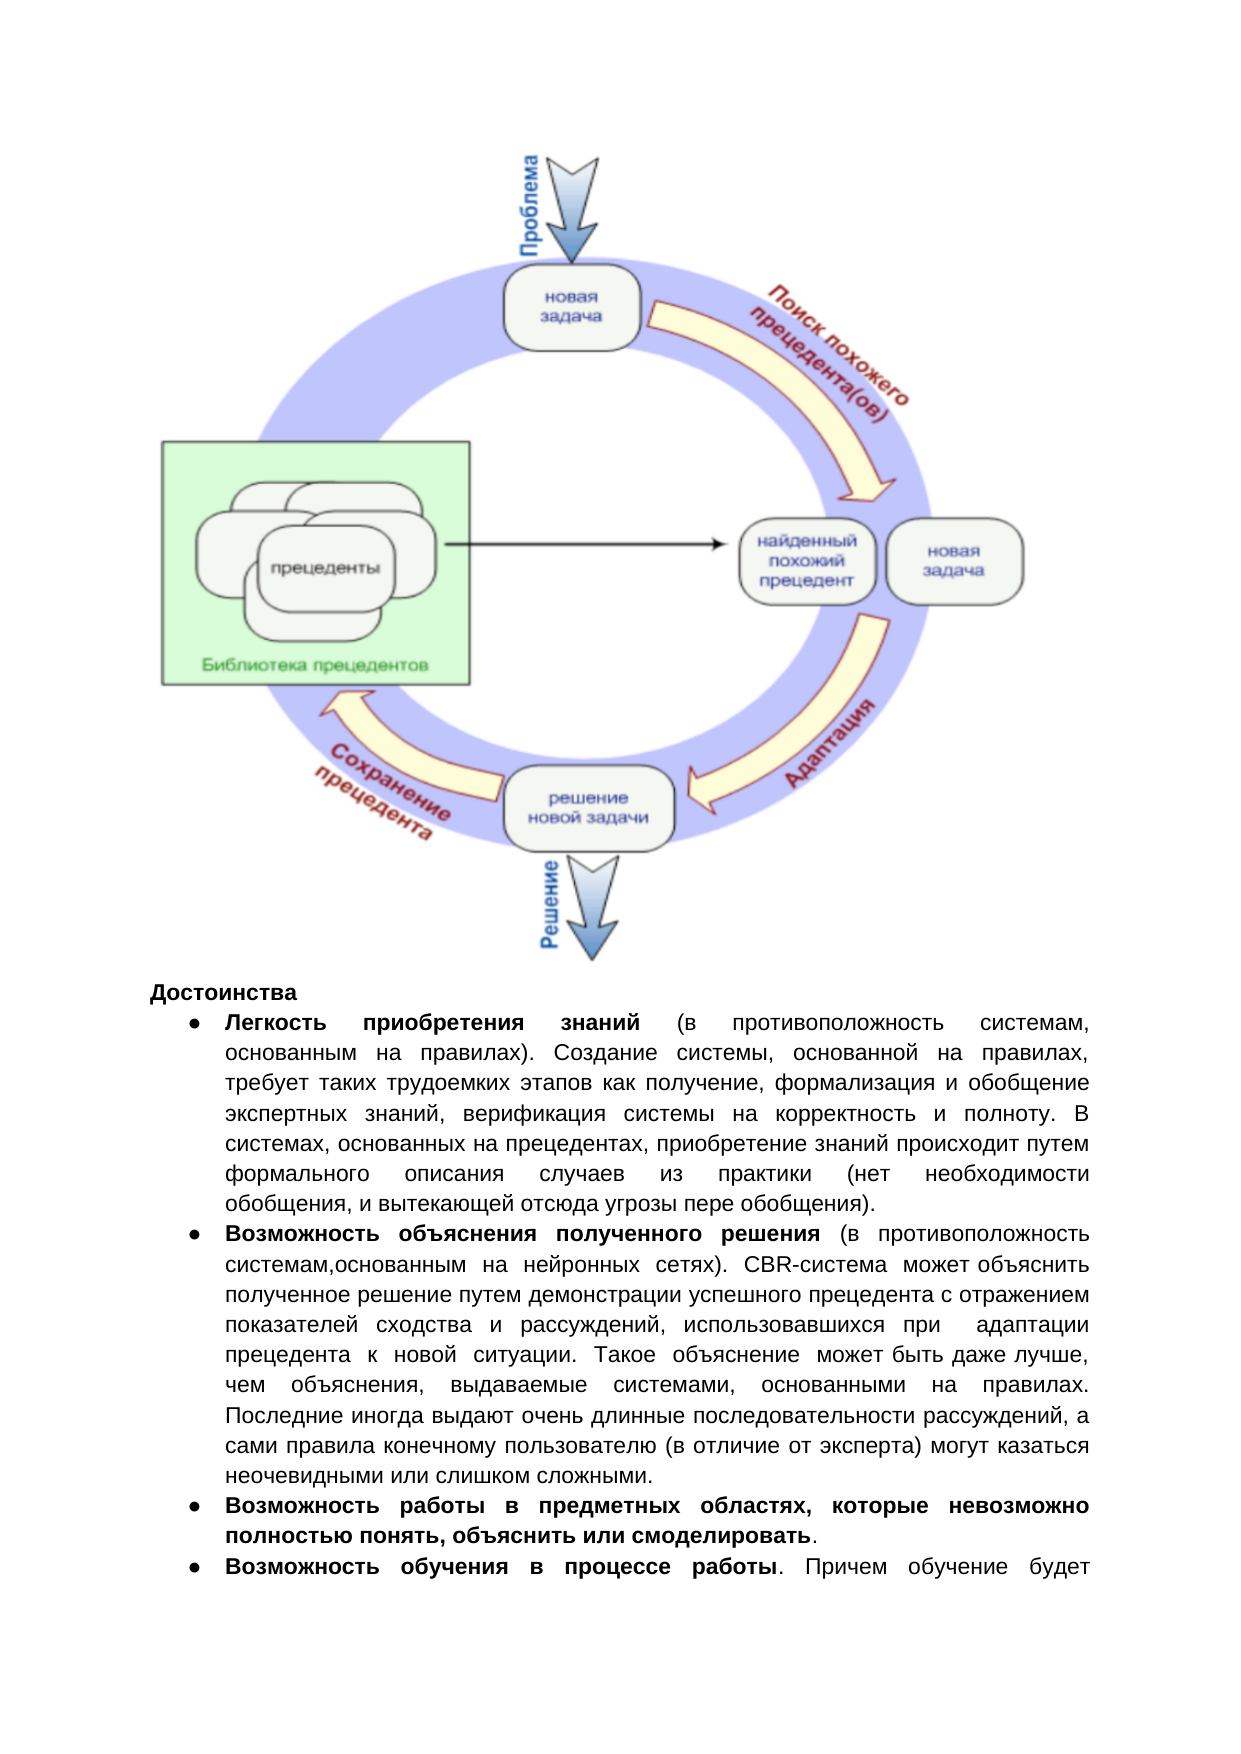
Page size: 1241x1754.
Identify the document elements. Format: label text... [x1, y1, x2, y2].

list Возможность обучения в процессе работы. Причем обучение будет [187, 1553, 1090, 1579]
list Возможность работы в предметных областях, которые невозможно полностью понять, объяснить или смоделировать. [187, 1492, 1090, 1549]
list Легкость приобретения знаний (в противоположность системам, основанным на правилах). Создание системы, основанной на правилах, требует таких трудоемких этапов как получение, формализация и обобщение экспертных знаний, верификация системы на корректность и полноту. В системах, основанных на прецедентах, приобретение знаний происходит путем формального описания случаев из практики (нет необходимости обобщения, и вытекающей отсюда угрозы пере обобщения). [187, 1009, 1090, 1217]
text Достоинства [150, 979, 1090, 1005]
list Возможность объяснения полученного решения (в противоположность системам,основанным на нейронных сетях). CBR-система может объяснить полученное решение путем демонстрации успешного прецедента с отражением показателей сходства и рассуждений, использовавшихся при адаптации прецедента к новой ситуации. Такое объяснение может быть даже лучше, чем объяснения, выдаваемые системами, основанными на правилах. Последние иногда выдают очень длинные последовательности рассуждений, а сами правила конечному пользователю (в отличие от эксперта) могут казаться неочевидными или слишком сложными. [187, 1220, 1090, 1488]
picture [150, 150, 1031, 975]
